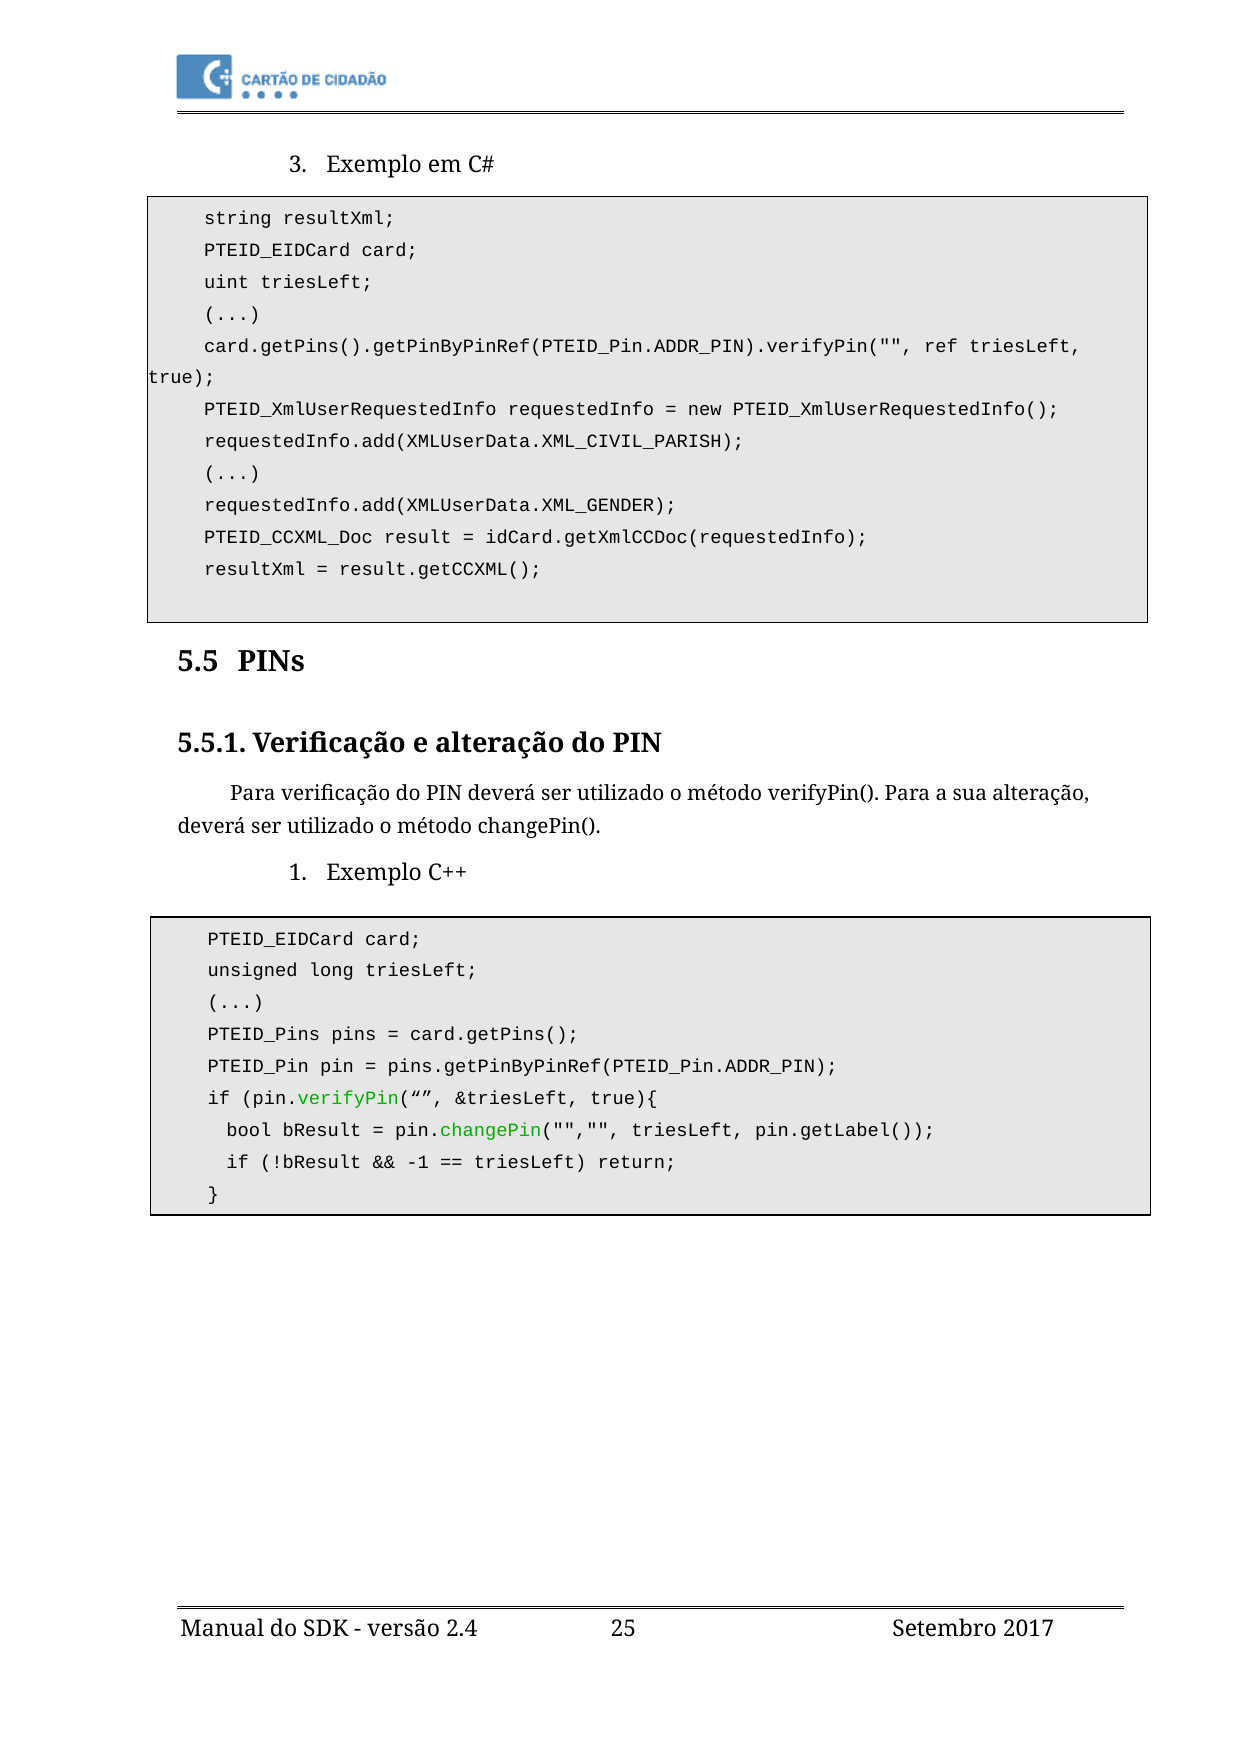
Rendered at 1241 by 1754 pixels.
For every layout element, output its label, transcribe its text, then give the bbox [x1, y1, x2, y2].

text PTEID_EIDCard card; [148, 241, 1147, 262]
text resultXml = result.getCCXML(); [148, 559, 1147, 581]
text PTEID_EIDCard card; [151, 929, 1150, 951]
list Exemplo C++ [288, 856, 1124, 887]
subtitle Verificação e alteração do PIN [177, 723, 1124, 760]
text PTEID_XmlUserRequestedInfo requestedInfo = new PTEID_XmlUserRequestedInfo(); [148, 400, 1147, 421]
text PTEID_CCXML_Doc result = idCard.getXmlCCDoc(requestedInfo); [148, 528, 1147, 549]
text bool bResult = pin.changePin("","", triesLeft, pin.getLabel()); [151, 1121, 1150, 1142]
text } [151, 1184, 1150, 1206]
text requestedInfo.add(XMLUserData.XML_CIVIL_PARISH); [148, 432, 1147, 453]
text requestedInfo.add(XMLUserData.XML_GENDER); [148, 496, 1147, 517]
text (...) [148, 304, 1147, 326]
text (...) [148, 464, 1147, 485]
text PTEID_Pins pins = card.getPins(); [151, 1025, 1150, 1046]
text string resultXml; [148, 209, 1147, 230]
subtitle PINs [177, 623, 1124, 680]
text if (!bResult && -1 == triesLeft) return; [151, 1152, 1150, 1174]
text uint triesLeft; [148, 273, 1147, 294]
text if (pin.verifyPin(“”, &triesLeft, true){ [151, 1089, 1150, 1110]
text (...) [151, 993, 1150, 1014]
text Para verificação do PIN deverá ser utilizado o método verifyPin(). Para a sua alteração, deverá ser utilizado o método changePin(). [177, 778, 1124, 839]
picture [174, 49, 428, 106]
text unsigned long triesLeft; [151, 961, 1150, 982]
text card.getPins().getPinByPinRef(PTEID_Pin.ADDR_PIN).verifyPin("", ref triesLeft, true); [148, 336, 1147, 389]
text PTEID_Pin pin = pins.getPinByPinRef(PTEID_Pin.ADDR_PIN); [151, 1057, 1150, 1078]
list Exemplo em C# [288, 148, 1124, 179]
